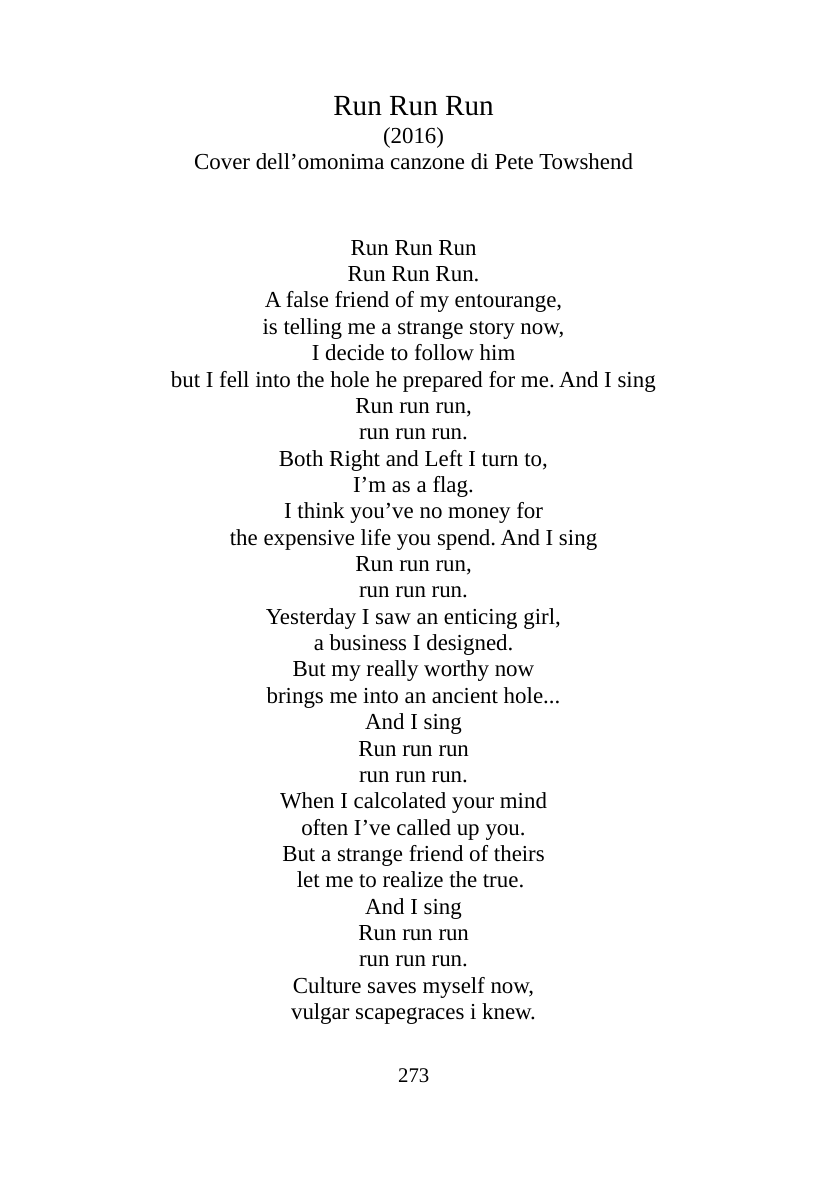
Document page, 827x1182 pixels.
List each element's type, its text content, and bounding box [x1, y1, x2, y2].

text A false friend of my entourange, [88, 287, 738, 313]
text is telling me a strange story now, [88, 313, 738, 339]
text And I sing [88, 708, 738, 734]
text Run run run [88, 734, 738, 761]
text run run run. [88, 576, 738, 603]
text Yesterday I saw an enticing girl, [88, 603, 738, 629]
text let me to realize the true. [88, 866, 738, 893]
text run run run. [88, 761, 738, 787]
text I think you’ve no money for [88, 497, 738, 524]
text Both Right and Left I turn to, [88, 445, 738, 471]
text vulgar scapegraces i knew. [88, 998, 738, 1024]
text When I calcolated your mind [88, 787, 738, 814]
text I’m as a flag. [88, 471, 738, 497]
text a business I designed. [88, 629, 738, 656]
text Run run run [88, 919, 738, 945]
text But a strange friend of theirs [88, 840, 738, 866]
text I decide to follow him [88, 339, 738, 366]
text And I sing [88, 893, 738, 919]
text but I fell into the hole he prepared for me. And I sing [88, 366, 738, 392]
text Run run run, [88, 550, 738, 576]
text Run Run Run. [88, 260, 738, 287]
text But my really worthy now [88, 656, 738, 682]
text brings me into an ancient hole... [88, 682, 738, 708]
text Run Run Run (2016) Cover dell’omonima canzone di Pete Towshend [88, 88, 738, 175]
text run run run. [88, 418, 738, 445]
text often I’ve called up you. [88, 814, 738, 840]
text Run run run, [88, 392, 738, 418]
text Culture saves myself now, [88, 972, 738, 998]
text the expensive life you spend. And I sing [88, 524, 738, 550]
text run run run. [88, 945, 738, 972]
text Run Run Run [88, 234, 738, 260]
